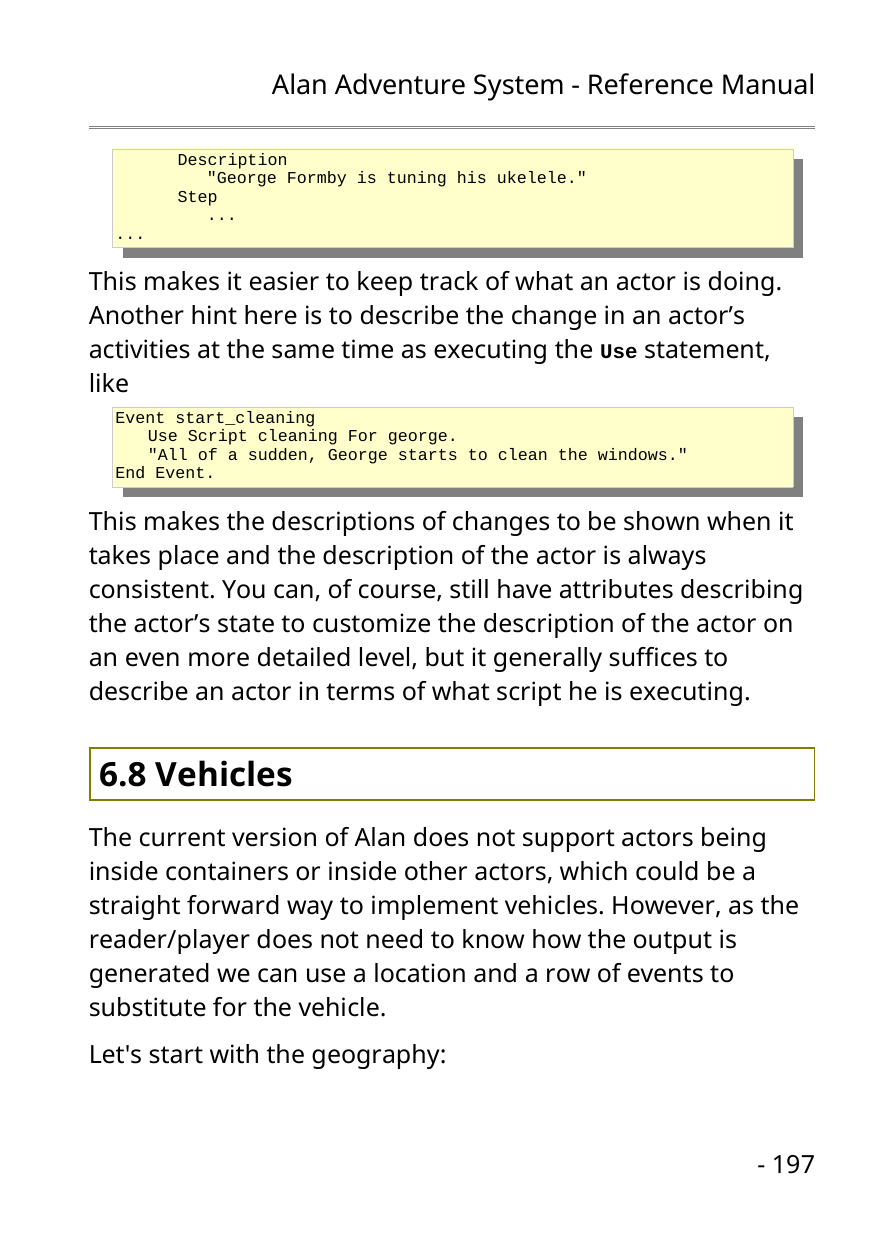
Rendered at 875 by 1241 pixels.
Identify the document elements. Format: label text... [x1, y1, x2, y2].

text Description "George Formby is tuning his ukelele." Step ... ... [113, 150, 793, 247]
subtitle Vehicles [91, 749, 814, 799]
text Event start_cleaning Use Script cleaning For george. "All of a sudden, George starts to clean the windows." End Event. [113, 408, 793, 487]
text This makes it easier to keep track of what an actor is doing. Another hint here is to describe the change in an actor’s activities at the same time as executing the Use statement, like [88, 264, 815, 400]
text The current version of Alan does not support actors being inside containers or inside other actors, which could be a straight forward way to implement vehi­cles. However, as the reader/player does not need to know how the output is generated we can use a location and a row of events to substitute for the vehi­cle. [88, 820, 815, 1024]
text This makes the descriptions of changes to be shown when it takes place and the description of the actor is always consistent. You can, of course, still have attributes describing the actor’s state to customize the description of the actor on an even more detailed level, but it generally suffices to describe an actor in terms of what script he is executing. [88, 504, 815, 708]
text Let's start with the geography: [88, 1037, 815, 1071]
